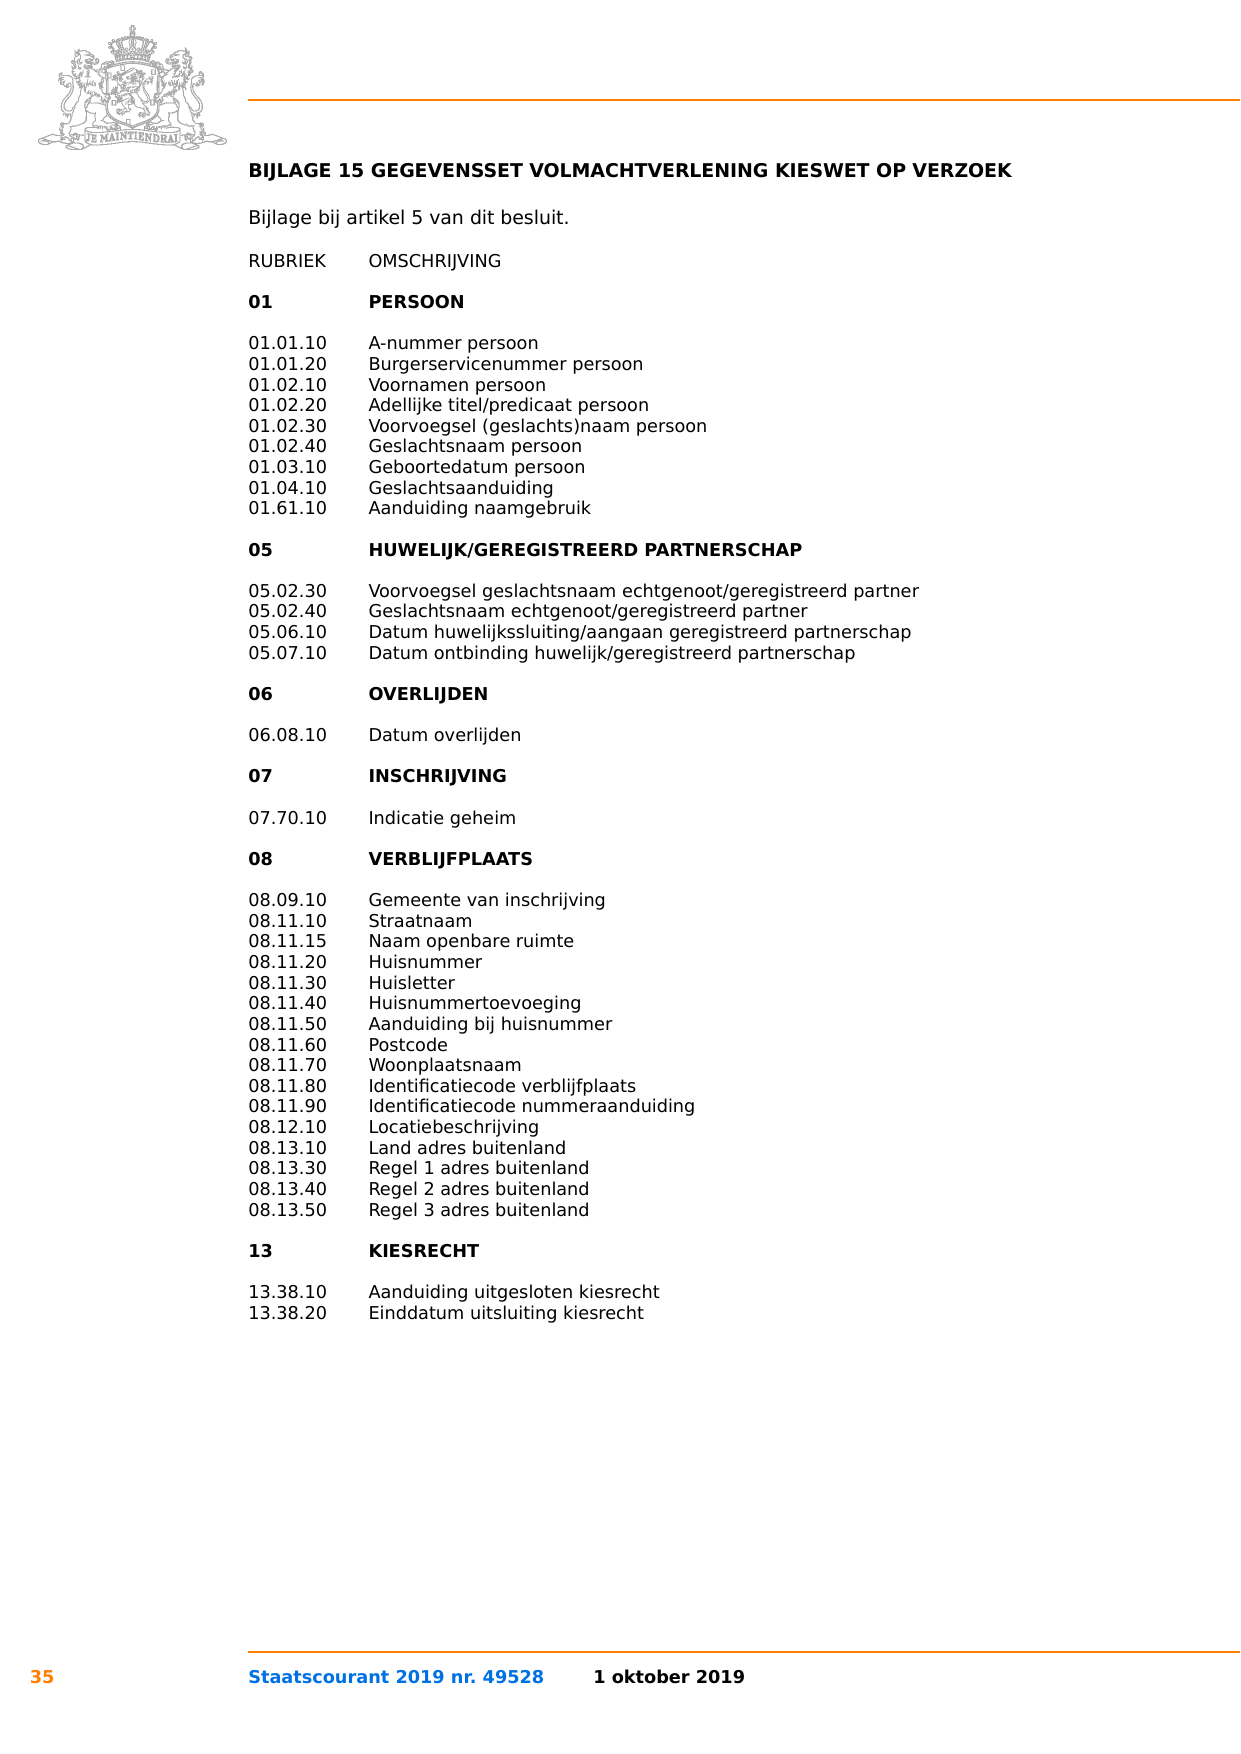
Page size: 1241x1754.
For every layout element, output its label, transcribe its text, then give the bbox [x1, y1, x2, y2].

table_cell 08.11.10 [248, 911, 362, 931]
table_cell PERSOON [363, 292, 1163, 313]
table_cell [363, 560, 1163, 581]
table_cell 01.61.10 [248, 498, 362, 519]
table_cell 08.13.50 [248, 1200, 362, 1220]
table_cell [363, 746, 1163, 766]
table_cell Aanduiding uitgesloten kiesrecht [363, 1282, 1163, 1303]
table_cell [248, 787, 362, 808]
table_cell Datum huwelijkssluiting/aangaan geregistreerd partnerschap [363, 622, 1163, 643]
table_cell 01.01.10 [248, 333, 362, 354]
table_cell Einddatum uitsluiting kiesrecht [363, 1303, 1163, 1323]
table_cell [363, 1261, 1163, 1282]
table_cell [248, 1261, 362, 1282]
table_cell HUWELIJK/GEREGISTREERD PARTNERSCHAP [363, 540, 1163, 560]
table_cell 01.01.20 [248, 354, 362, 374]
subtitle BIJLAGE 15 GEGEVENSSET VOLMACHTVERLENING KIESWET OP VERZOEK [248, 160, 1163, 182]
table_cell [248, 313, 362, 333]
table_cell [363, 870, 1163, 890]
table_cell [363, 663, 1163, 684]
table_cell Huisnummer [363, 952, 1163, 973]
table_cell Regel 2 adres buitenland [363, 1179, 1163, 1199]
table_cell Voorvoegsel (geslachts)naam persoon [363, 416, 1163, 436]
table_cell [248, 705, 362, 725]
text Bijlage bij artikel 5 van dit besluit. [248, 207, 1163, 229]
table_cell 06.08.10 [248, 725, 362, 746]
table_cell 05.02.40 [248, 601, 362, 622]
table_cell Locatiebeschrijving [363, 1117, 1163, 1138]
table_cell [248, 271, 362, 292]
table_cell Aanduiding naamgebruik [363, 498, 1163, 519]
table_cell 08.11.70 [248, 1055, 362, 1076]
table_cell [363, 787, 1163, 808]
table_cell Identificatiecode nummeraanduiding [363, 1096, 1163, 1117]
table_cell 05.02.30 [248, 581, 362, 601]
table_cell 13.38.20 [248, 1303, 362, 1323]
table_cell 08.13.40 [248, 1179, 362, 1199]
table_cell [363, 271, 1163, 292]
table_cell 05.07.10 [248, 643, 362, 663]
table_cell 08.09.10 [248, 890, 362, 911]
table_cell 08.11.80 [248, 1076, 362, 1096]
table_cell [363, 313, 1163, 333]
table_cell Regel 1 adres buitenland [363, 1158, 1163, 1179]
table_cell 01.03.10 [248, 457, 362, 478]
table_cell OVERLIJDEN [363, 684, 1163, 704]
table_cell Voornamen persoon [363, 375, 1163, 395]
table_cell 08.11.15 [248, 931, 362, 952]
table_cell Geboortedatum persoon [363, 457, 1163, 478]
table_cell 08.11.30 [248, 973, 362, 993]
table_cell Naam openbare ruimte [363, 931, 1163, 952]
table_cell Woonplaatsnaam [363, 1055, 1163, 1076]
picture [38, 25, 227, 150]
table_cell 08.11.50 [248, 1014, 362, 1034]
table_cell 06 [248, 684, 362, 704]
table_cell Voorvoegsel geslachtsnaam echtgenoot/geregistreerd partner [363, 581, 1163, 601]
table_cell Huisnummertoevoeging [363, 993, 1163, 1014]
table_cell [363, 828, 1163, 849]
table_cell [248, 519, 362, 539]
table_cell Geslachtsaanduiding [363, 478, 1163, 498]
table_cell 01.02.40 [248, 436, 362, 457]
table_cell 13 [248, 1241, 362, 1261]
table_header RUBRIEK [248, 251, 362, 271]
table_cell Burgerservicenummer persoon [363, 354, 1163, 374]
table_cell Identificatiecode verblijfplaats [363, 1076, 1163, 1096]
table_cell 07 [248, 766, 362, 787]
table_cell Aanduiding bij huisnummer [363, 1014, 1163, 1034]
table_cell [363, 1220, 1163, 1241]
table_cell 01.02.20 [248, 395, 362, 416]
table_cell Land adres buitenland [363, 1138, 1163, 1158]
table_cell 01.02.30 [248, 416, 362, 436]
table_cell [248, 870, 362, 890]
table_cell 01 [248, 292, 362, 313]
table_cell 08.13.10 [248, 1138, 362, 1158]
table_cell [248, 746, 362, 766]
table_cell 08.13.30 [248, 1158, 362, 1179]
table_cell Gemeente van inschrijving [363, 890, 1163, 911]
table_cell Straatnaam [363, 911, 1163, 931]
table_cell 08.11.60 [248, 1035, 362, 1055]
table_cell [248, 663, 362, 684]
table_cell 01.02.10 [248, 375, 362, 395]
table_cell [363, 519, 1163, 539]
table_cell Geslachtsnaam echtgenoot/geregistreerd partner [363, 601, 1163, 622]
table_cell 05.06.10 [248, 622, 362, 643]
table_cell [363, 705, 1163, 725]
table_cell Huisletter [363, 973, 1163, 993]
table_cell 13.38.10 [248, 1282, 362, 1303]
table_cell [248, 828, 362, 849]
table_cell 01.04.10 [248, 478, 362, 498]
table_cell Adellijke titel/predicaat persoon [363, 395, 1163, 416]
table_cell Datum overlijden [363, 725, 1163, 746]
table_cell [248, 560, 362, 581]
table_cell Geslachtsnaam persoon [363, 436, 1163, 457]
table_cell Regel 3 adres buitenland [363, 1200, 1163, 1220]
table_cell 08.11.20 [248, 952, 362, 973]
table_cell [248, 1220, 362, 1241]
table_cell A-nummer persoon [363, 333, 1163, 354]
table_header OMSCHRIJVING [363, 251, 1163, 271]
table_cell 08.11.90 [248, 1096, 362, 1117]
table_cell VERBLIJFPLAATS [363, 849, 1163, 869]
table_cell 05 [248, 540, 362, 560]
table_cell 08 [248, 849, 362, 869]
table_cell KIESRECHT [363, 1241, 1163, 1261]
table_cell Postcode [363, 1035, 1163, 1055]
table_cell 08.12.10 [248, 1117, 362, 1138]
table_cell INSCHRIJVING [363, 766, 1163, 787]
table_cell 08.11.40 [248, 993, 362, 1014]
table_cell 07.70.10 [248, 808, 362, 828]
table_cell Indicatie geheim [363, 808, 1163, 828]
table_cell Datum ontbinding huwelijk/geregistreerd partnerschap [363, 643, 1163, 663]
